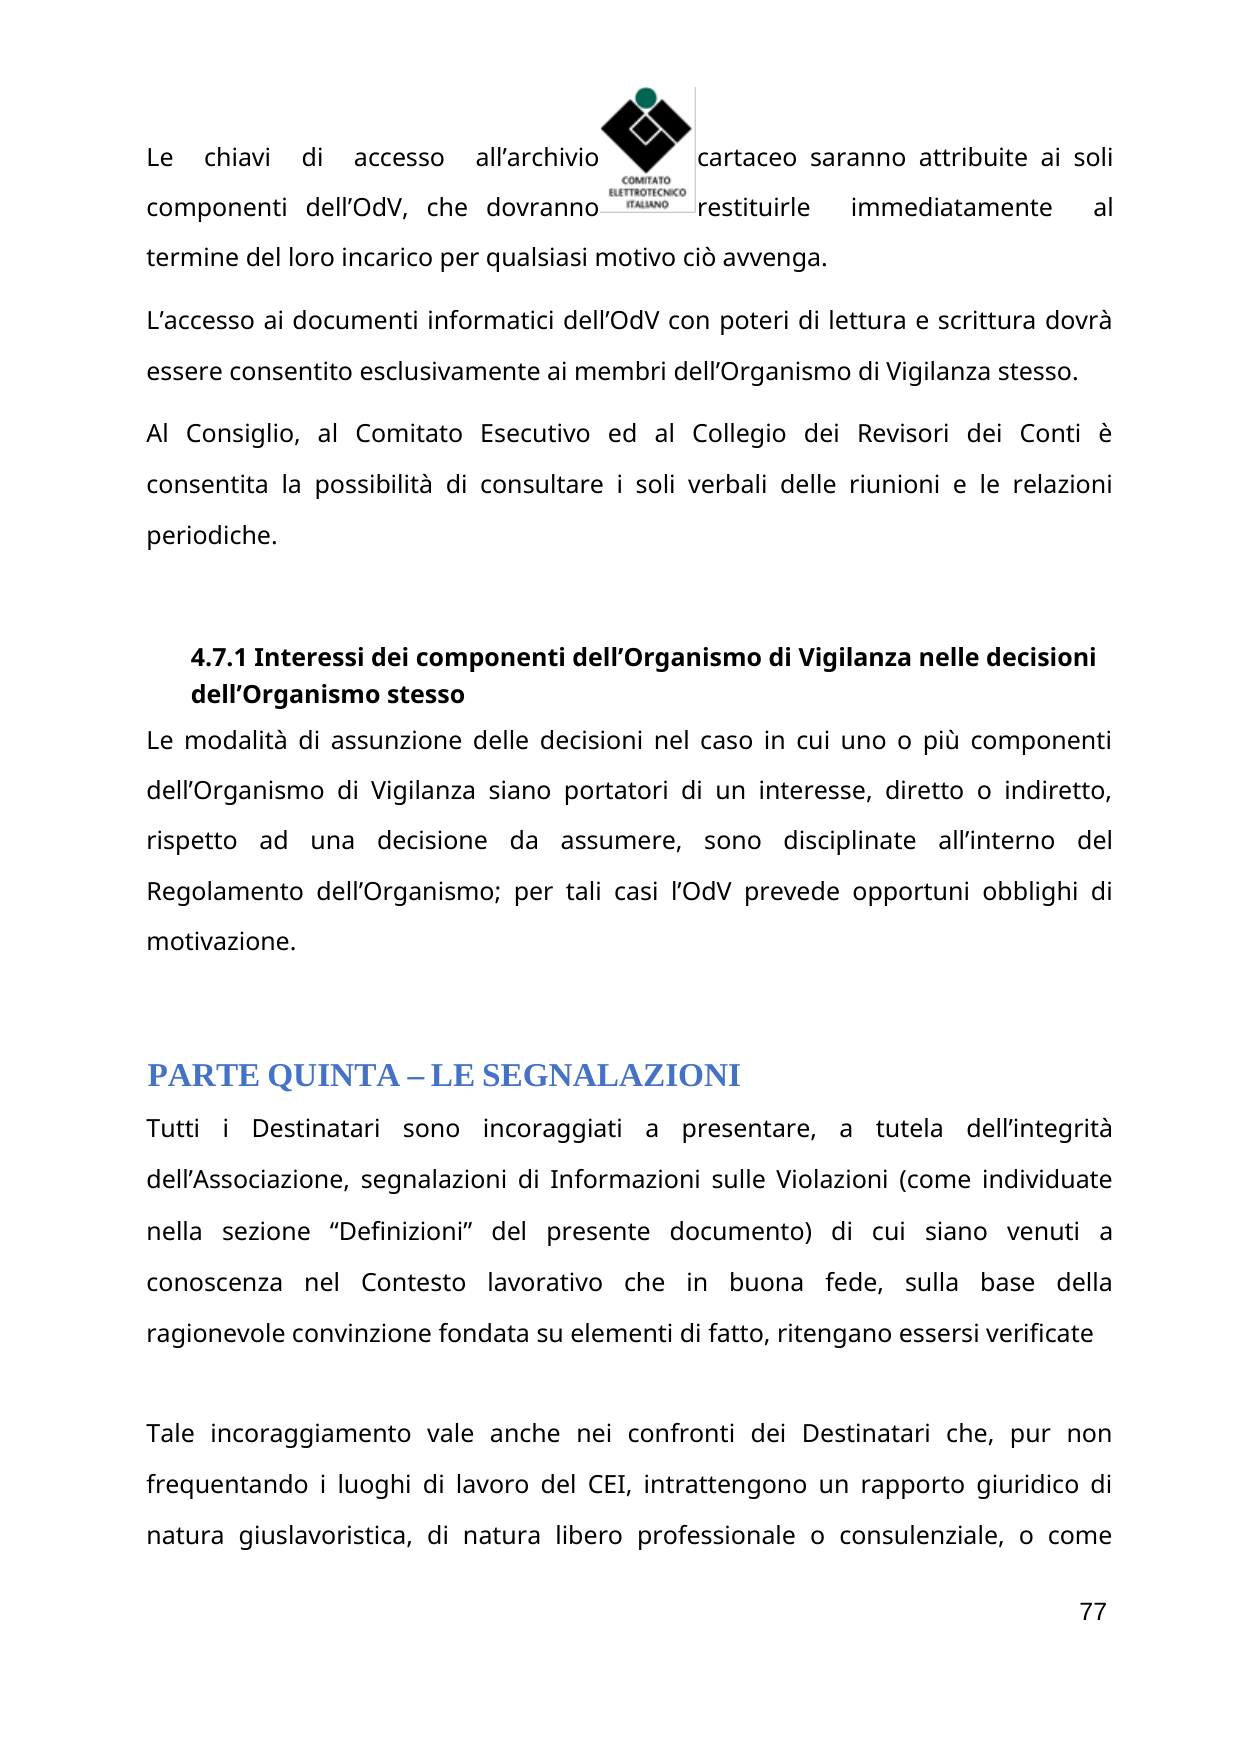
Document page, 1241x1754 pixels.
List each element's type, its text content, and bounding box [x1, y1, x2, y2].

text Tutti i Destinatari sono incoraggiati a presentare, a tutela dell’integrità dell’Associazione, segnalazioni di Informazioni sulle Violazioni (come individuate nella sezione “Definizioni” del presente documento) di cui siano venuti a conoscenza nel Contesto lavorativo che in buona fede, sulla base della ragionevole convinzione fondata su elementi di fatto, ritengano essersi verificate [146, 1111, 1114, 1349]
text Al Consiglio, al Comitato Esecutivo ed al Collegio dei Revisori dei Conti è consentita la possibilità di consultare i soli verbali delle riunioni e le relazioni periodiche. [146, 416, 1114, 552]
text Tale incoraggiamento vale anche nei confronti dei Destinatari che, pur non frequentando i luoghi di lavoro del CEI, intrattengono un rapporto giuridico di natura giuslavoristica, di natura libero professionale o consulenziale, o come [146, 1415, 1114, 1552]
text Le chiavi di accesso all’archivio cartaceo saranno attribuite ai soli componenti dell’OdV, che dovranno restituirle immediatamente al termine del loro incarico per qualsiasi motivo ciò avvenga. [146, 139, 1114, 274]
subtitle PARTE QUINTA – LE SEGNALAZIONI [147, 1056, 1114, 1094]
subtitle 4.7.1 Interessi dei componenti dell’Organismo di Vigilanza nelle decisioni dell’Organismo stesso [191, 640, 1114, 710]
text Le modalità di assunzione delle decisioni nel caso in cui uno o più componenti dell’Organismo di Vigilanza siano portatori di un interesse, diretto o indiretto, rispetto ad una decisione da assumere, sono disciplinate all’interno del Regolamento dell’Organismo; per tali casi l’OdV prevede opportuni obblighi di motivazione. [146, 722, 1114, 958]
text L’accesso ai documenti informatici dell’OdV con poteri di lettura e scrittura dovrà essere consentito esclusivamente ai membri dell’Organismo di Vigilanza stesso. [146, 303, 1114, 387]
